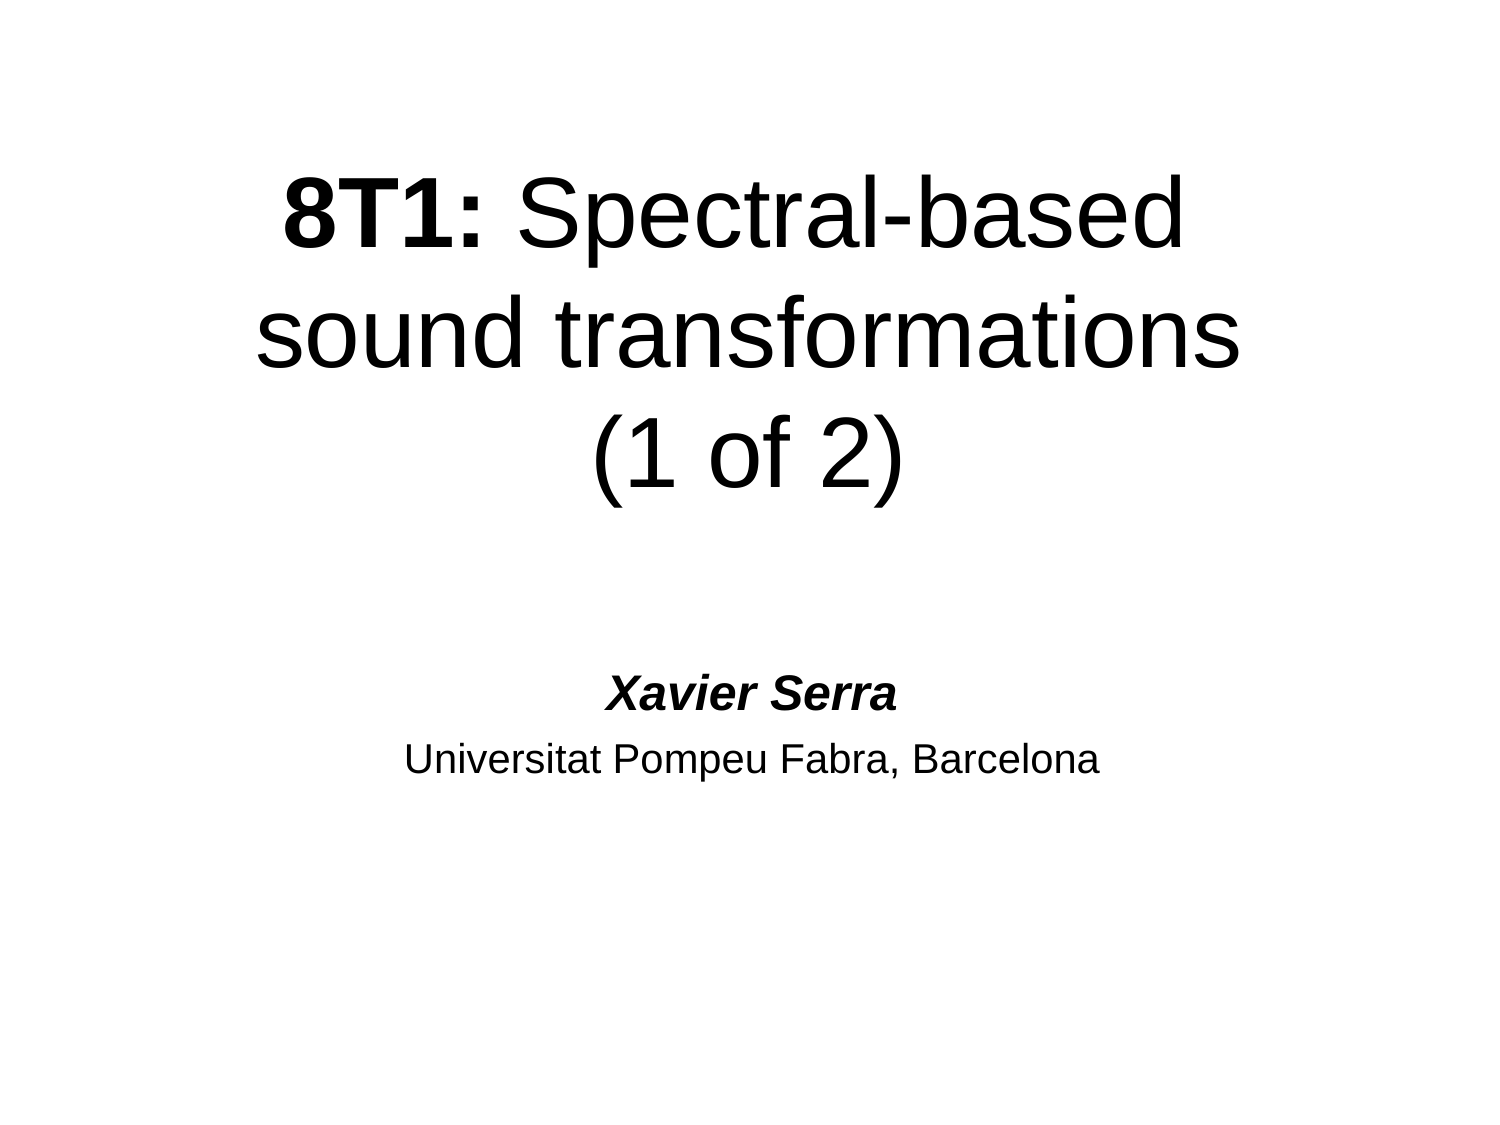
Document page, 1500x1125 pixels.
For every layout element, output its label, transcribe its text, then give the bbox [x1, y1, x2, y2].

text_box Xavier Serra Universitat Pompeu Fabra, Barcelona [338, 657, 1166, 840]
title 8T1: Spectral-based sound transformations (1 of 2) [126, 82, 1334, 572]
